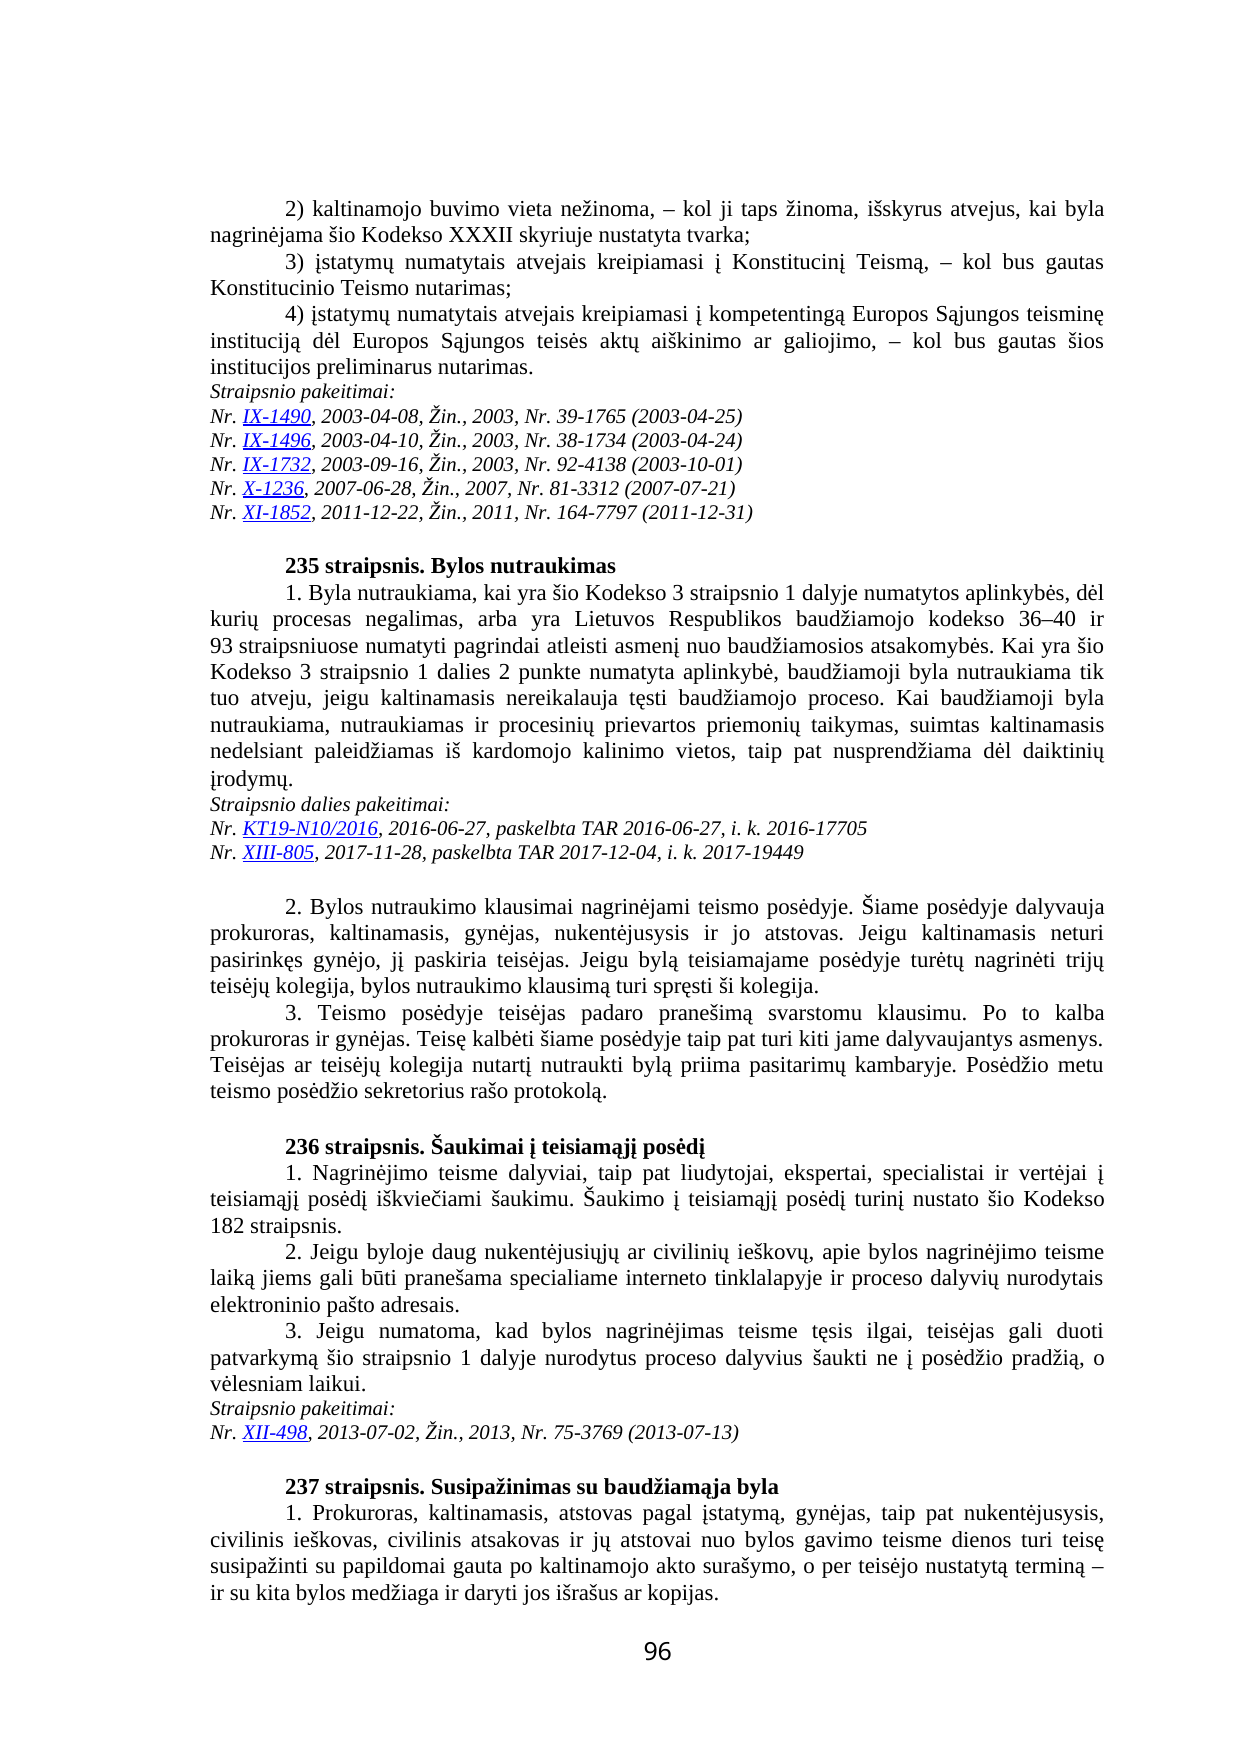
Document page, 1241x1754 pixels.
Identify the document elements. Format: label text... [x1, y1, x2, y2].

text 237 straipsnis. Susipažinimas su baudžiamąja byla [210, 1473, 1106, 1499]
text 236 straipsnis. Šaukimai į teisiamąjį posėdį [210, 1133, 1106, 1159]
text 3. Teismo posėdyje teisėjas padaro pranešimą svarstomu klausimu. Po to kalba prokuroras ir gynėjas. Teisę kalbėti šiame posėdyje taip pat turi kiti jame dalyvaujantys asmenys. Teisėjas ar teisėjų kolegija nutartį nutraukti bylą priima pasitarimų kambaryje. Posėdžio metu teismo posėdžio sekretorius rašo protokolą. [210, 998, 1106, 1104]
text 235 straipsnis. Bylos nutraukimas [210, 553, 1106, 579]
text 2. Jeigu byloje daug nukentėjusiųjų ar civilinių ieškovų, apie bylos nagrinėjimo teisme laiką jiems gali būti pranešama specialiame interneto tinklalapyje ir proceso dalyvių nurodytais elektroninio pašto adresais. [210, 1238, 1106, 1317]
text Straipsnio pakeitimai: [210, 1396, 1106, 1420]
text Nr. XII-498, 2013-07-02, Žin., 2013, Nr. 75-3769 (2013-07-13) [210, 1420, 1106, 1444]
text 1. Nagrinėjimo teisme dalyviai, taip pat liudytojai, ekspertai, specialistai ir vertėjai į teisiamąjį posėdį iškviečiami šaukimu. Šaukimo į teisiamąjį posėdį turinį nustato šio Kodekso 182 straipsnis. [210, 1159, 1106, 1238]
text Nr. IX-1732, 2003-09-16, Žin., 2003, Nr. 92-4138 (2003-10-01) [210, 452, 1106, 476]
text Nr. IX-1496, 2003-04-10, Žin., 2003, Nr. 38-1734 (2003-04-24) [210, 428, 1106, 452]
text 1. Byla nutraukiama, kai yra šio Kodekso 3 straipsnio 1 dalyje numatytos aplinkybės, dėl kurių procesas negalimas, arba yra Lietuvos Respublikos baudžiamojo kodekso 36–40 ir 93 straipsniuose numatyti pagrindai atleisti asmenį nuo baudžiamosios atsakomybės. Kai yra šio Kodekso 3 straipsnio 1 dalies 2 punkte numatyta aplinkybė, baudžiamoji byla nutraukiama tik tuo atveju, jeigu kaltinamasis nereikalauja tęsti baudžiamojo proceso. Kai baudžiamoji byla nutraukiama, nutraukiamas ir procesinių prievartos priemonių taikymas, suimtas kaltinamasis nedelsiant paleidžiamas iš kardomojo kalinimo vietos, taip pat nusprendžiama dėl daiktinių įrodymų. [210, 579, 1106, 792]
text Nr. XIII-805, 2017-11-28, paskelbta TAR 2017-12-04, i. k. 2017-19449 [210, 840, 1106, 864]
text Nr. IX-1490, 2003-04-08, Žin., 2003, Nr. 39-1765 (2003-04-25) [210, 403, 1106, 428]
text Nr. XI-1852, 2011-12-22, Žin., 2011, Nr. 164-7797 (2011-12-31) [210, 500, 1106, 524]
text 4) įstatymų numatytais atvejais kreipiamasi į kompetentingą Europos Sąjungos teisminę instituciją dėl Europos Sąjungos teisės aktų aiškinimo ar galiojimo, – kol bus gautas šios institucijos preliminarus nutarimas. [210, 300, 1106, 379]
text 2) kaltinamojo buvimo vieta nežinoma, – kol ji taps žinoma, išskyrus atvejus, kai byla nagrinėjama šio Kodekso XXXII skyriuje nustatyta tvarka; [210, 195, 1106, 248]
text Nr. KT19-N10/2016, 2016-06-27, paskelbta TAR 2016-06-27, i. k. 2016-17705 [210, 816, 1106, 840]
text Straipsnio dalies pakeitimai: [210, 792, 1106, 816]
text 2. Bylos nutraukimo klausimai nagrinėjami teismo posėdyje. Šiame posėdyje dalyvauja prokuroras, kaltinamasis, gynėjas, nukentėjusysis ir jo atstovas. Jeigu kaltinamasis neturi pasirinkęs gynėjo, jį paskiria teisėjas. Jeigu bylą teisiamajame posėdyje turėtų nagrinėti trijų teisėjų kolegija, bylos nutraukimo klausimą turi spręsti ši kolegija. [210, 893, 1106, 998]
text 1. Prokuroras, kaltinamasis, atstovas pagal įstatymą, gynėjas, taip pat nukentėjusysis, civilinis ieškovas, civilinis atsakovas ir jų atstovai nuo bylos gavimo teisme dienos turi teisę susipažinti su papildomai gauta po kaltinamojo akto surašymo, o per teisėjo nustatytą terminą – ir su kita bylos medžiaga ir daryti jos išrašus ar kopijas. [210, 1499, 1106, 1605]
text Straipsnio pakeitimai: [210, 379, 1106, 403]
text 3) įstatymų numatytais atvejais kreipiamasi į Konstitucinį Teismą, – kol bus gautas Konstitucinio Teismo nutarimas; [210, 248, 1106, 300]
text 3. Jeigu numatoma, kad bylos nagrinėjimas teisme tęsis ilgai, teisėjas gali duoti patvarkymą šio straipsnio 1 dalyje nurodytus proceso dalyvius šaukti ne į posėdžio pradžią, o vėlesniam laikui. [210, 1317, 1106, 1396]
text Nr. X-1236, 2007-06-28, Žin., 2007, Nr. 81-3312 (2007-07-21) [210, 476, 1106, 500]
